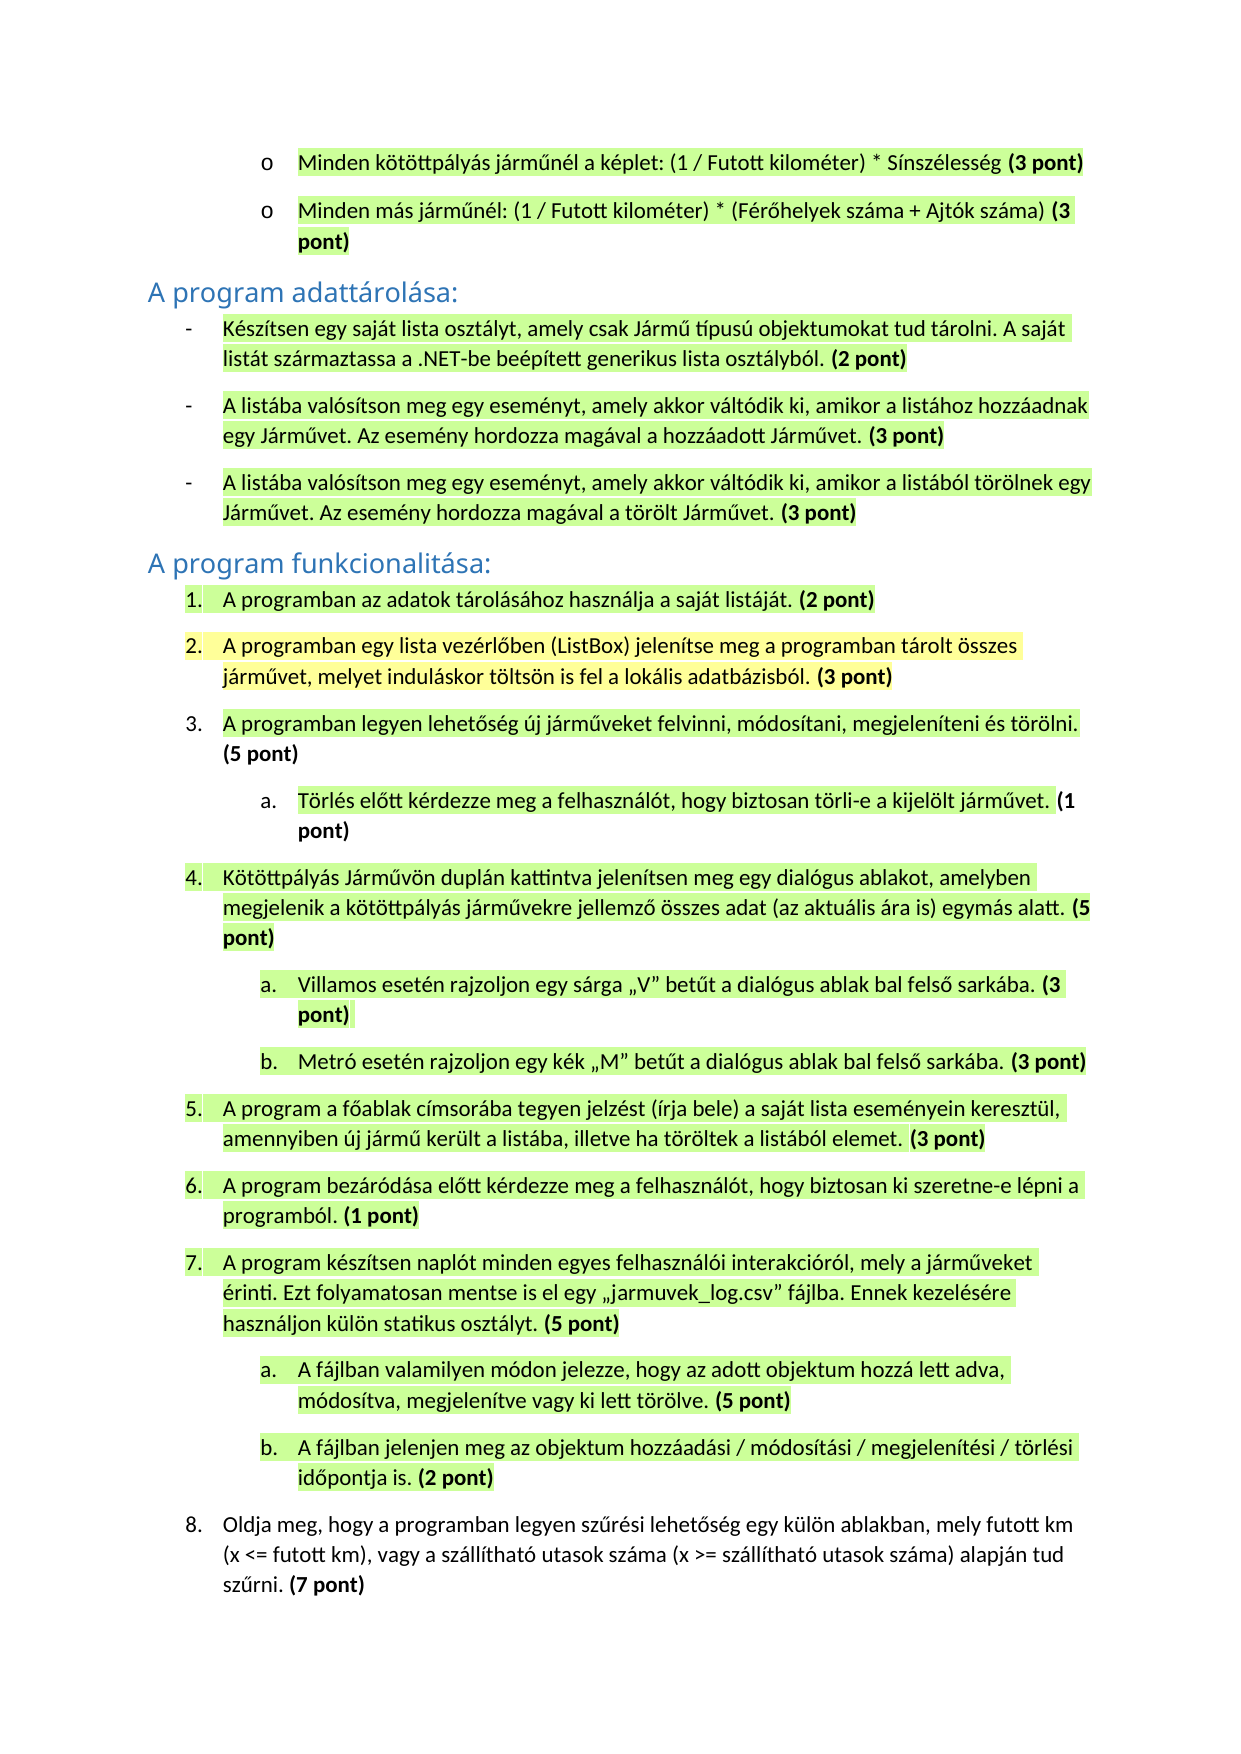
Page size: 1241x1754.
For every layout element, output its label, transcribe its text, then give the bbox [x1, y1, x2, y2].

list Oldja meg, hogy a programban legyen szűrési lehetőség egy külön ablakban, mely futott km (x <= futott km), vagy a szállítható utasok száma (x >= szállítható utasok száma) alapján tud szűrni. (7 pont) [185, 1510, 1093, 1598]
list A listába valósítson meg egy eseményt, amely akkor váltódik ki, amikor a listához hozzáadnak egy Járművet. Az esemény hordozza magával a hozzáadott Járművet. (3 pont) [185, 391, 1093, 449]
list Készítsen egy saját lista osztályt, amely csak Jármű típusú objektumokat tud tárolni. A saját listát származtassa a .NET-be beépített generikus lista osztályból. (2 pont) [185, 314, 1093, 372]
list Kötöttpályás Járművön duplán kattintva jelenítsen meg egy dialógus ablakot, amelyben megjelenik a kötöttpályás járművekre jellemző összes adat (az aktuális ára is) egymás alatt. (5 pont) [185, 863, 1093, 951]
list A fájlban valamilyen módon jelezze, hogy az adott objektum hozzá lett adva, módosítva, megjelenítve vagy ki lett törölve. (5 pont) [260, 1356, 1093, 1414]
list A program bezáródása előtt kérdezze meg a felhasználót, hogy biztosan ki szeretne-e lépni a programból. (1 pont) [185, 1171, 1093, 1229]
list A programban egy lista vezérlőben (ListBox) jelenítse meg a programban tárolt összes járművet, melyet induláskor töltsön is fel a lokális adatbázisból. (3 pont) [185, 632, 1093, 690]
list A programban az adatok tárolásához használja a saját listáját. (2 pont) [185, 585, 1093, 613]
list Törlés előtt kérdezze meg a felhasználót, hogy biztosan törli-e a kijelölt járművet. (1 pont) [260, 786, 1093, 844]
list A fájlban jelenjen meg az objektum hozzáadási / módosítási / megjelenítési / törlési időpontja is. (2 pont) [260, 1433, 1093, 1491]
list A program a főablak címsorába tegyen jelzést (írja bele) a saját lista eseményein keresztül, amennyiben új jármű került a listába, illetve ha töröltek a listából elemet. (3 pont) [185, 1094, 1093, 1152]
list Metró esetén rajzoljon egy kék „M” betűt a dialógus ablak bal felső sarkába. (3 pont) [260, 1047, 1093, 1075]
list Villamos esetén rajzoljon egy sárga „V” betűt a dialógus ablak bal felső sarkába. (3 pont) [260, 970, 1093, 1028]
list A programban legyen lehetőség új járműveket felvinni, módosítani, megjeleníteni és törölni. (5 pont) [185, 709, 1093, 767]
list A program készítsen naplót minden egyes felhasználói interakcióról, mely a járműveket érinti. Ezt folyamatosan mentse is el egy „jarmuvek_log.csv” fájlba. Ennek kezelésére használjon külön statikus osztályt. (5 pont) [185, 1248, 1093, 1337]
list Minden más járműnél: (1 / Futott kilométer) * (Férőhelyek száma + Ajtók száma) (3 pont) [260, 196, 1093, 255]
subtitle A program adattárolása: [148, 274, 1093, 311]
list A listába valósítson meg egy eseményt, amely akkor váltódik ki, amikor a listából törölnek egy Járművet. Az esemény hordozza magával a törölt Járművet. (3 pont) [185, 468, 1093, 526]
list Minden kötöttpályás járműnél a képlet: (1 / Futott kilométer) * Sínszélesség (3 pont) [260, 148, 1093, 177]
subtitle A program funkcionalitása: [148, 545, 1093, 582]
